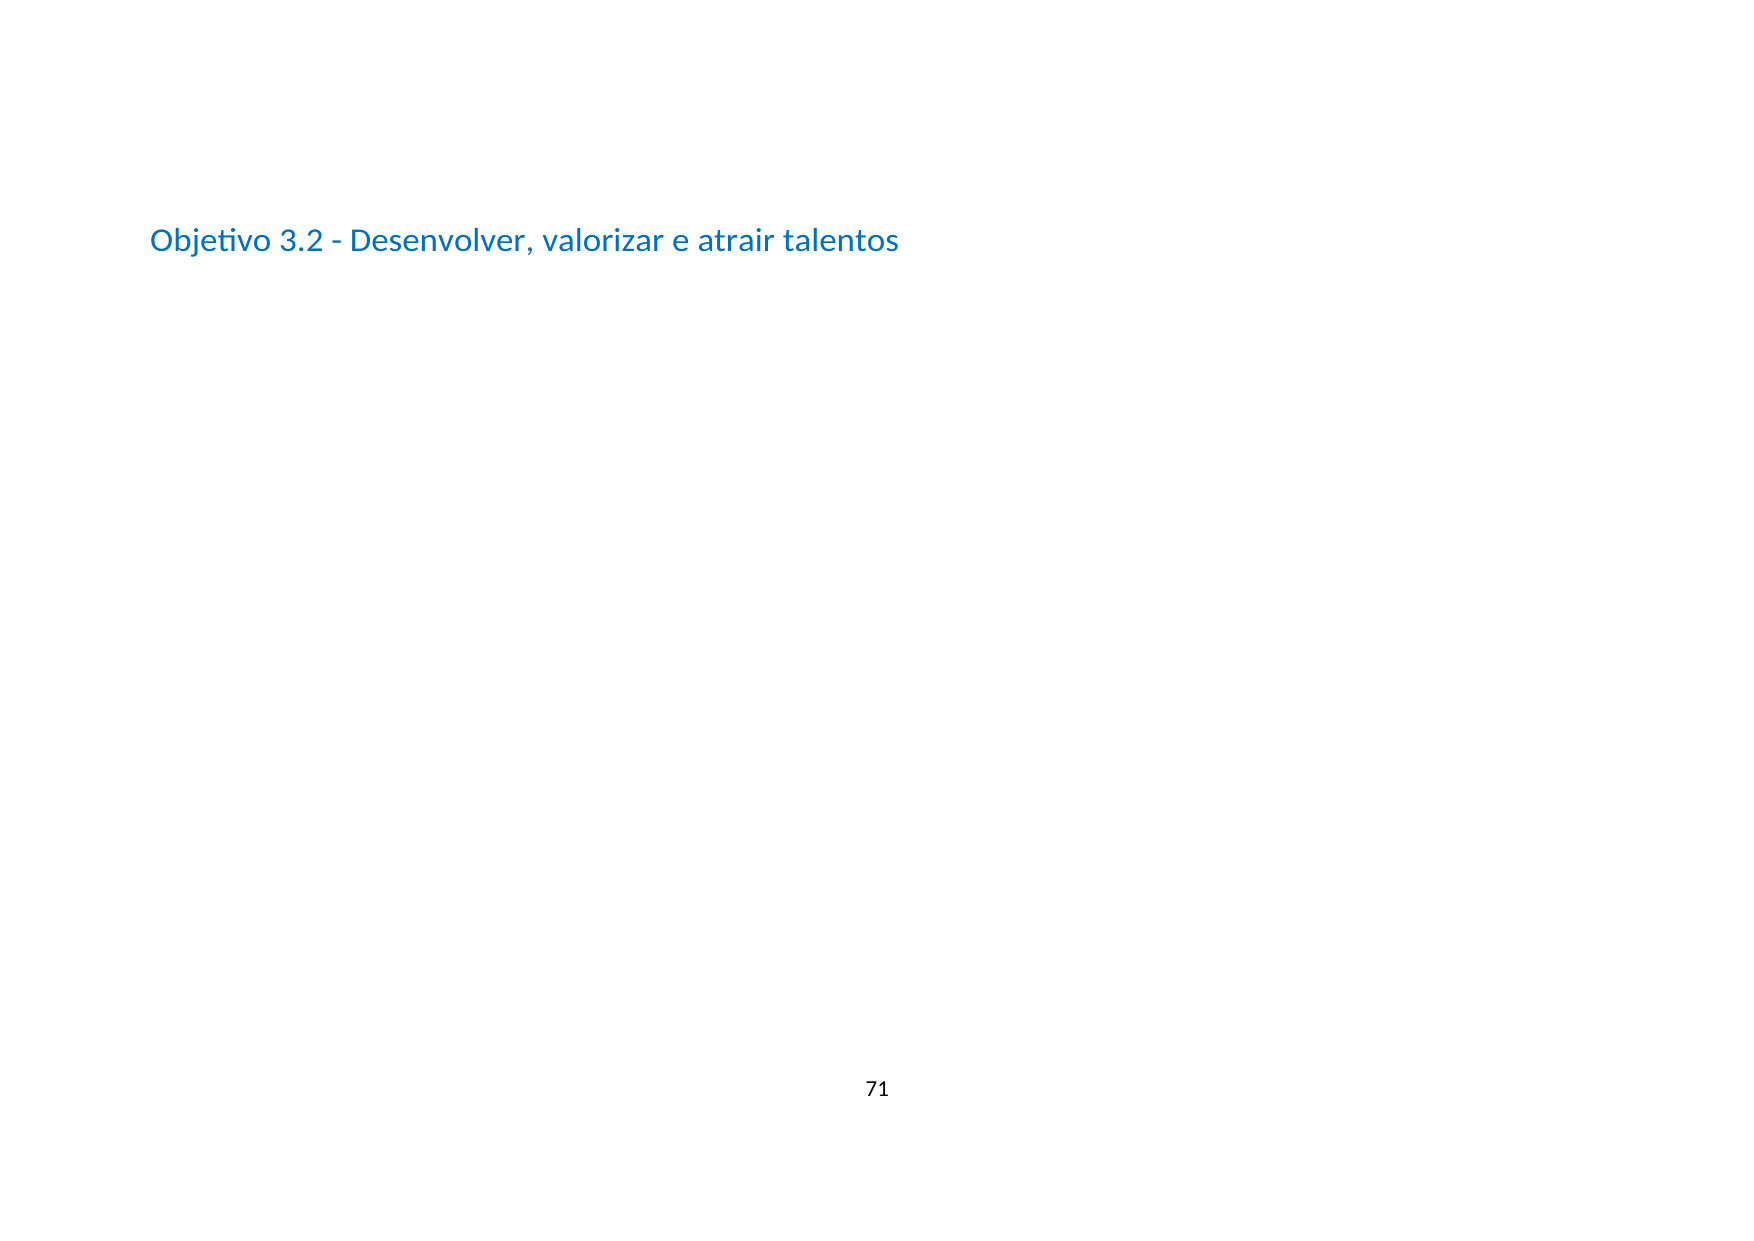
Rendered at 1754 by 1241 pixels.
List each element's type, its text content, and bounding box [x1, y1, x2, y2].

subtitle Objetivo 3.2 - Desenvolver, valorizar e atrair talentos [150, 219, 1604, 260]
